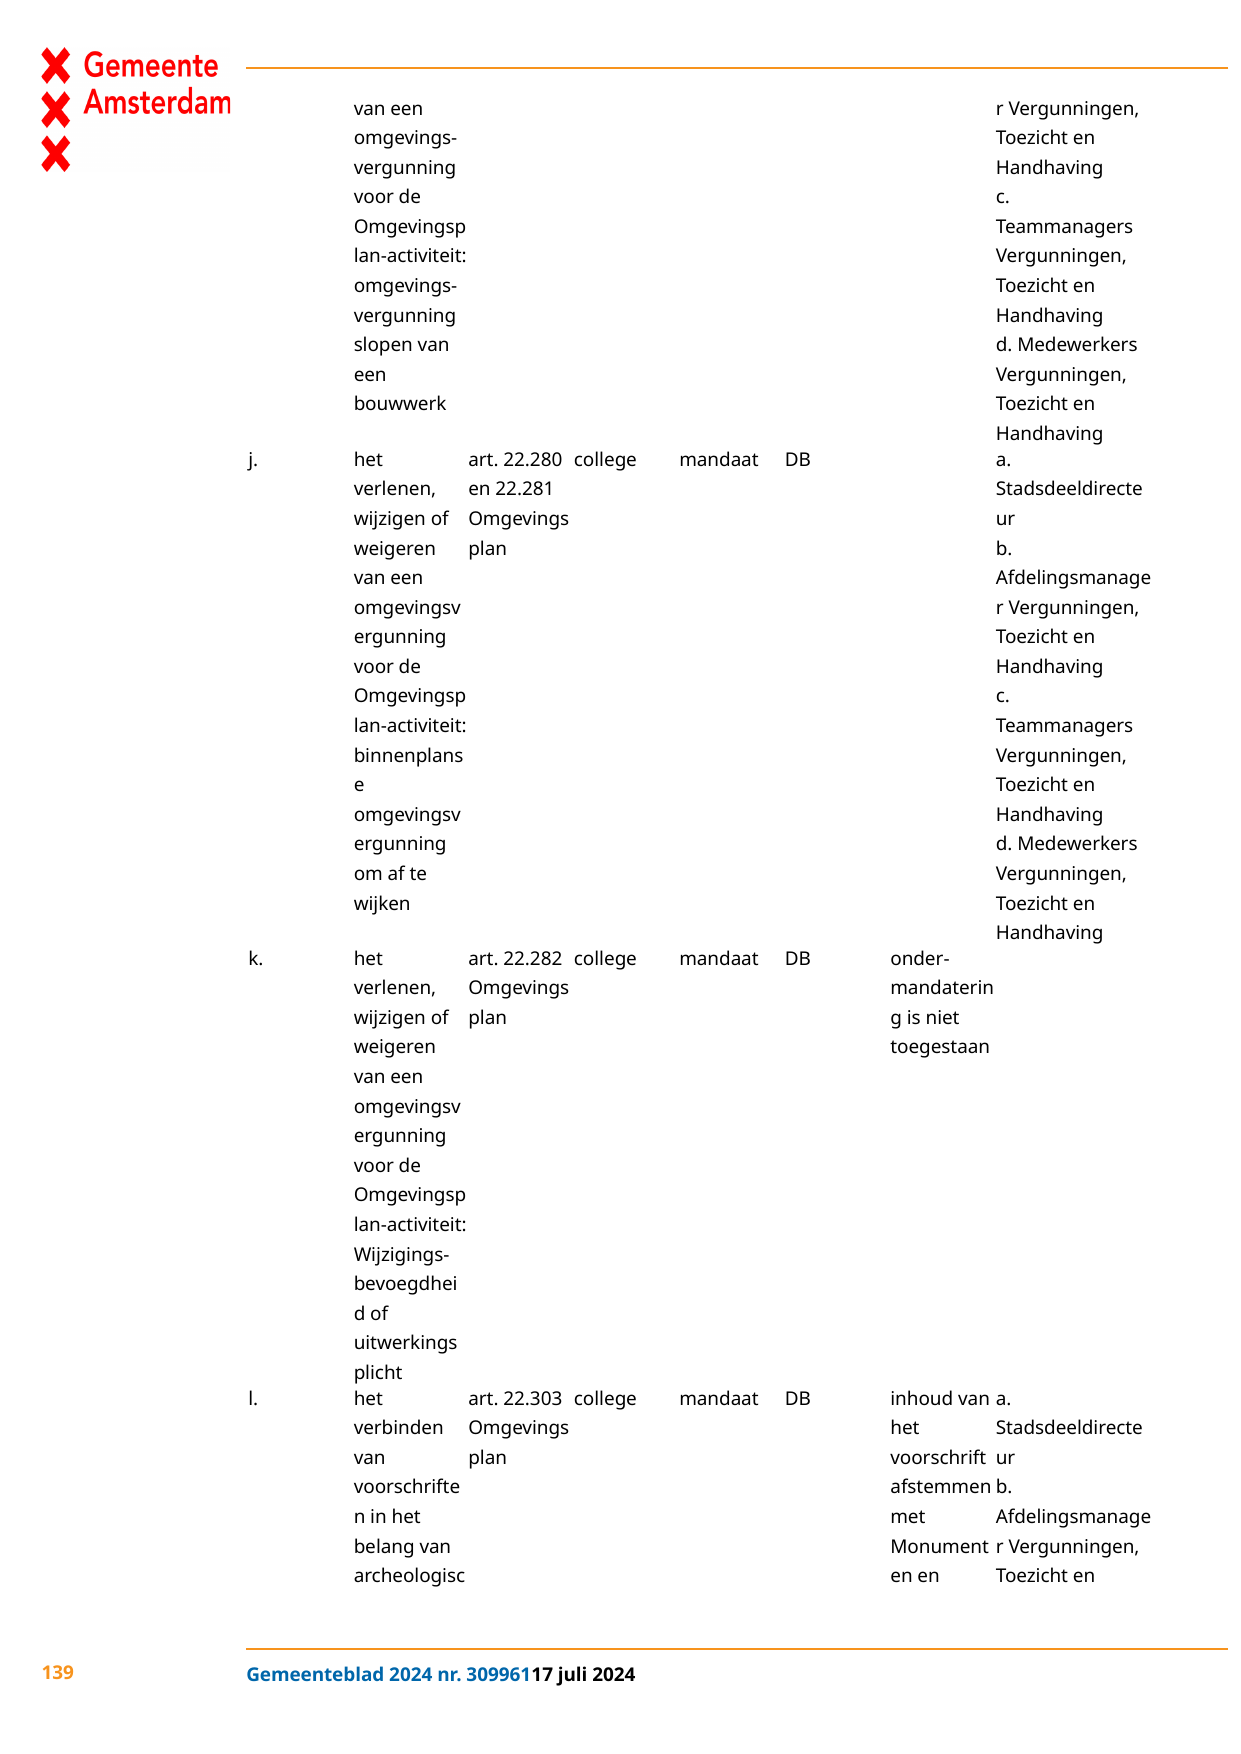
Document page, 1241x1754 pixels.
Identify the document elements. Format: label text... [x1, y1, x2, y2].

table_cell college [574, 1385, 679, 1588]
table_cell van een omgevings-vergunning voor de Omgevingsplan-activiteit: omgevings-vergunning slopen van een bouwwerk [354, 95, 468, 446]
table_cell r Vergunningen, Toezicht en Handhaving c. Teammanagers Vergunningen, Toezicht en Handhaving d. Medewerkers Vergunningen, Toezicht en Handhaving [996, 95, 1152, 446]
table_cell [679, 95, 784, 446]
table_cell [890, 446, 996, 945]
table_cell mandaat [679, 1385, 784, 1588]
table_cell onder-mandatering is niet toegestaan [890, 945, 996, 1385]
table_cell art. 22.280 en 22.281 Omgevingsplan [468, 446, 574, 945]
table_cell a. Stadsdeeldirecteur b. Afdelingsmanager Vergunningen, Toezicht en [996, 1385, 1152, 1588]
table_cell het verbinden van voorschriften in het belang van archeologisc [354, 1385, 468, 1588]
table_cell [996, 945, 1152, 1385]
table_cell college [574, 945, 679, 1385]
table_cell l. [248, 1385, 353, 1588]
table_cell [890, 95, 996, 446]
table_cell DB [785, 446, 890, 945]
table_cell j. [248, 446, 353, 945]
table_cell a. Stadsdeeldirecteur b. Afdelingsmanager Vergunningen, Toezicht en Handhaving c. Teammanagers Vergunningen, Toezicht en Handhaving d. Medewerkers Vergunningen, Toezicht en Handhaving [996, 446, 1152, 945]
table_cell DB [785, 1385, 890, 1588]
table_cell het verlenen, wijzigen of weigeren van een omgevingsvergunning voor de Omgevingsplan-activiteit: binnenplanse omgevingsvergunning om af te wijken [354, 446, 468, 945]
table_cell [248, 95, 353, 446]
table_cell k. [248, 945, 353, 1385]
table_cell het verlenen, wijzigen of weigeren van een omgevingsvergunning voor de Omgevingsplan-activiteit: Wijzigings-bevoegdheid of uitwerkingsplicht [354, 945, 468, 1385]
table_cell [574, 95, 679, 446]
table_cell DB [785, 945, 890, 1385]
picture [41, 47, 231, 172]
table_cell [785, 95, 890, 446]
table_cell art. 22.282 Omgevingsplan [468, 945, 574, 1385]
table_cell mandaat [679, 446, 784, 945]
table_cell [468, 95, 574, 446]
table_cell inhoud van het voorschrift afstemmen met Monumenten en [890, 1385, 996, 1588]
table_cell college [574, 446, 679, 945]
table_cell mandaat [679, 945, 784, 1385]
table_cell art. 22.303 Omgevingsplan [468, 1385, 574, 1588]
